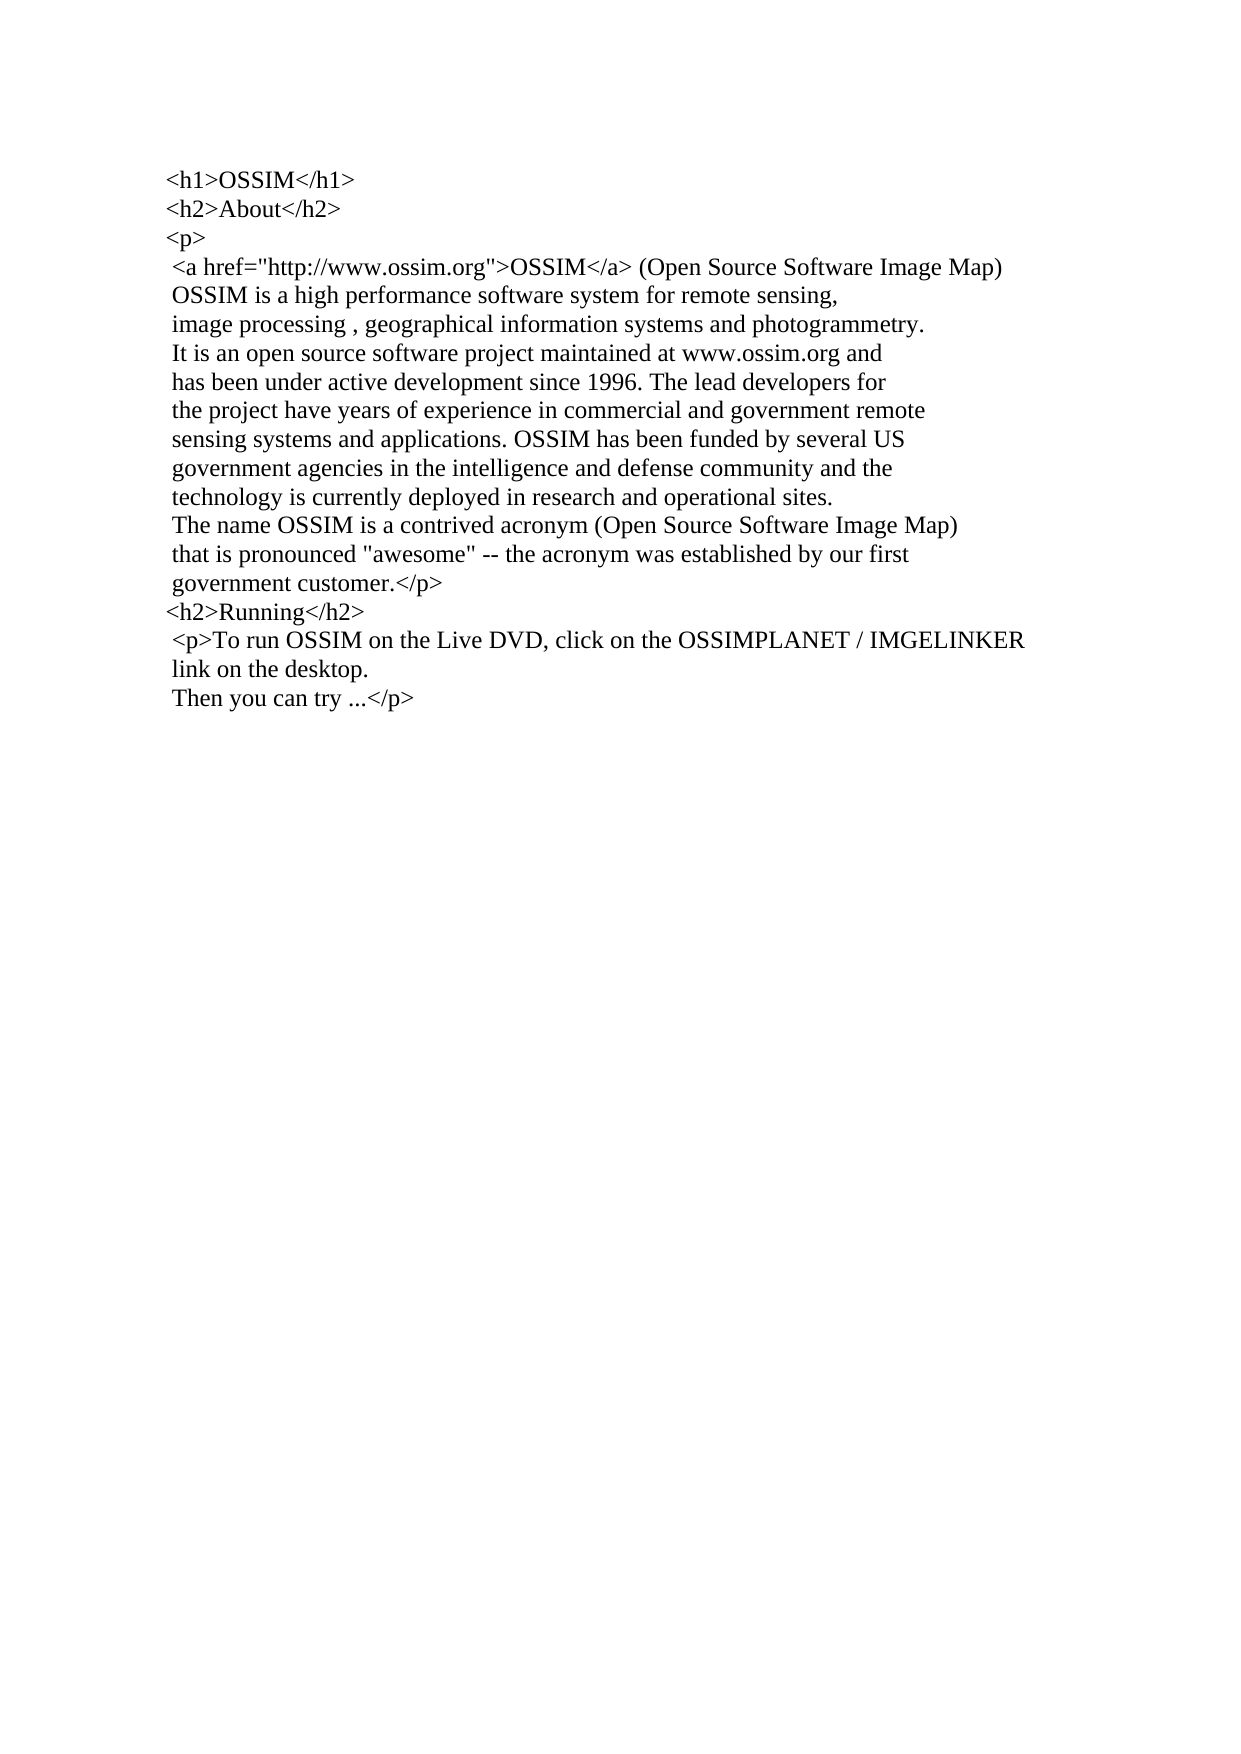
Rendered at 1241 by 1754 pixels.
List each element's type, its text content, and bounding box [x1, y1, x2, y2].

text image processing , geographical information systems and photogrammetry. [165, 309, 1075, 338]
text government agencies in the intelligence and defense community and the [165, 453, 1075, 482]
text sensing systems and applications. OSSIM has been funded by several US [165, 424, 1075, 453]
text the project have years of experience in commercial and government remote [165, 395, 1075, 424]
text OSSIM is a high performance software system for remote sensing, [165, 280, 1075, 309]
text <a href="http://www.ossim.org">OSSIM</a> (Open Source Software Image Map) [165, 252, 1075, 280]
text that is pronounced "awesome" -- the acronym was established by our first [165, 539, 1075, 568]
text <h1>OSSIM</h1> [165, 165, 1075, 194]
text technology is currently deployed in research and operational sites. [165, 482, 1075, 510]
text <p>To run OSSIM on the Live DVD, click on the OSSIMPLANET / IMGELINKER [165, 625, 1075, 654]
text link on the desktop. [165, 654, 1075, 683]
text has been under active development since 1996. The lead developers for [165, 367, 1075, 395]
text <p> [165, 223, 1075, 252]
text government customer.</p> [165, 568, 1075, 597]
text <h2>Running</h2> [165, 597, 1075, 625]
text <h2>About</h2> [165, 194, 1075, 223]
text The name OSSIM is a contrived acronym (Open Source Software Image Map) [165, 510, 1075, 539]
text Then you can try ...</p> [165, 683, 1075, 712]
text It is an open source software project maintained at www.ossim.org and [165, 338, 1075, 367]
